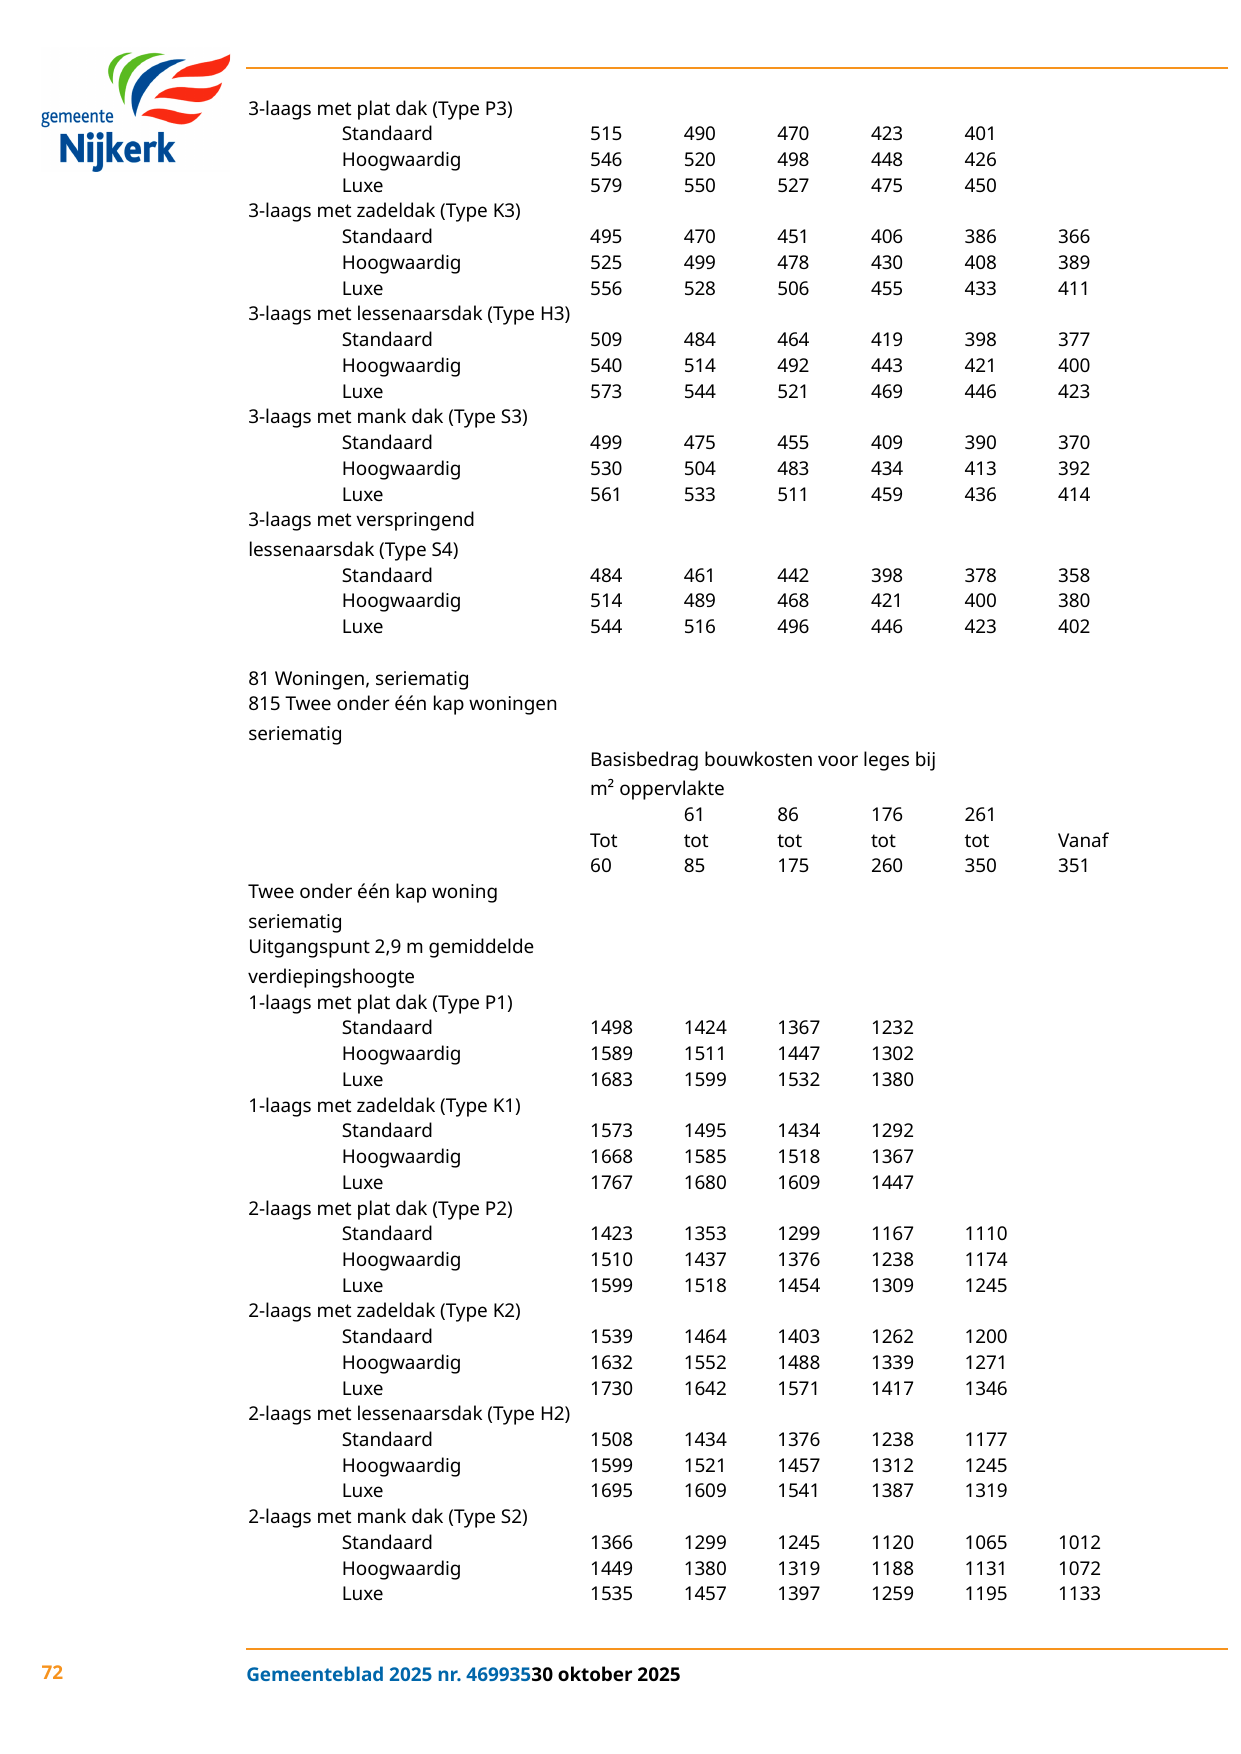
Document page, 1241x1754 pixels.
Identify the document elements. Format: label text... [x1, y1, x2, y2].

table_cell [684, 639, 777, 665]
table_cell 1259 [871, 1581, 964, 1606]
table_cell [1058, 1504, 1152, 1529]
table_cell 1767 [590, 1169, 683, 1195]
table_cell [590, 1504, 683, 1529]
table_cell [248, 1426, 342, 1452]
table_cell [871, 665, 964, 690]
table_cell tot [777, 827, 871, 852]
table_cell 579 [590, 172, 683, 198]
table_cell 1238 [871, 1426, 964, 1452]
table_cell [248, 1246, 342, 1272]
table_cell [1058, 1272, 1152, 1298]
table_cell [590, 301, 683, 326]
table_cell [248, 326, 342, 352]
table_cell Standaard [342, 224, 590, 249]
table_cell [871, 301, 964, 326]
table_cell 61 [684, 801, 777, 827]
table_cell 470 [684, 224, 777, 249]
table_cell [1058, 1426, 1152, 1452]
table_cell [248, 1169, 342, 1195]
table_cell 1535 [590, 1581, 683, 1606]
table_cell [684, 1401, 777, 1426]
table_cell 1495 [684, 1118, 777, 1143]
table_cell Hoogwaardig [342, 455, 590, 481]
table_cell [684, 989, 777, 1014]
table_cell [777, 506, 871, 562]
table_cell [871, 1092, 964, 1117]
table_cell Standaard [342, 1426, 590, 1452]
table_cell 544 [684, 378, 777, 403]
table_cell 260 [871, 853, 964, 878]
table_cell 3-laags met plat dak (Type P3) [248, 95, 590, 121]
table_cell [1058, 121, 1152, 146]
table_cell 1585 [684, 1143, 777, 1169]
table_cell [1058, 1169, 1152, 1195]
table_cell [1058, 301, 1152, 326]
table_cell 60 [590, 853, 683, 878]
table_cell [590, 404, 683, 429]
table_cell 413 [964, 455, 1058, 481]
table_cell [590, 639, 683, 665]
table_cell 389 [1058, 249, 1152, 275]
table_cell [777, 301, 871, 326]
table_cell Luxe [342, 1272, 590, 1298]
table_cell 470 [777, 121, 871, 146]
table_cell 1133 [1058, 1581, 1152, 1606]
table_cell Luxe [342, 1066, 590, 1092]
table_cell [590, 665, 683, 690]
table_cell 1299 [777, 1220, 871, 1246]
table_cell [248, 1349, 342, 1375]
table_cell [964, 404, 1058, 429]
table_cell [964, 934, 1058, 989]
table_cell [777, 1195, 871, 1220]
table_cell 1510 [590, 1246, 683, 1272]
table_cell [777, 1504, 871, 1529]
table_cell 421 [871, 588, 964, 613]
table_cell 1447 [871, 1169, 964, 1195]
table_cell [248, 481, 342, 506]
table_cell 1319 [964, 1478, 1058, 1503]
table_cell [248, 455, 342, 481]
table_cell [1058, 146, 1152, 172]
table_cell 1200 [964, 1323, 1058, 1349]
table_cell [1058, 1478, 1152, 1503]
table_cell [248, 1015, 342, 1040]
table_cell [777, 878, 871, 933]
table_cell 459 [871, 481, 964, 506]
table_cell 1065 [964, 1529, 1058, 1555]
table_cell 478 [777, 249, 871, 275]
table_cell 409 [871, 429, 964, 455]
table_cell 448 [871, 146, 964, 172]
table_cell 573 [590, 378, 683, 403]
table_cell 1434 [684, 1426, 777, 1452]
table_cell [871, 1401, 964, 1426]
table_cell [1058, 1323, 1152, 1349]
table_cell [1058, 1195, 1152, 1220]
table_cell [777, 198, 871, 223]
table_cell [964, 506, 1058, 562]
table_cell 406 [871, 224, 964, 249]
table_cell 499 [590, 429, 683, 455]
table_cell [248, 613, 342, 639]
table_cell Hoogwaardig [342, 352, 590, 378]
table_cell [248, 801, 342, 827]
table_cell 525 [590, 249, 683, 275]
table_cell 484 [684, 326, 777, 352]
table_cell 442 [777, 562, 871, 587]
table_cell 492 [777, 352, 871, 378]
table_cell [1058, 1246, 1152, 1272]
table_cell [248, 121, 342, 146]
table_cell 461 [684, 562, 777, 587]
table_cell [1058, 1401, 1152, 1426]
table_cell [590, 1195, 683, 1220]
table_cell [684, 404, 777, 429]
table_cell Hoogwaardig [342, 1246, 590, 1272]
table_cell 3-laags met mank dak (Type S3) [248, 404, 590, 429]
table_cell 1174 [964, 1246, 1058, 1272]
table_cell 815 Twee onder één kap woningen seriematig [248, 690, 590, 746]
table_cell [684, 878, 777, 933]
table_cell Hoogwaardig [342, 1143, 590, 1169]
table_cell 398 [964, 326, 1058, 352]
table_cell [964, 198, 1058, 223]
table_cell Standaard [342, 1220, 590, 1246]
table_cell 1642 [684, 1375, 777, 1401]
table_cell [1058, 1452, 1152, 1478]
table_cell Luxe [342, 613, 590, 639]
table_cell 430 [871, 249, 964, 275]
table_cell 380 [1058, 588, 1152, 613]
table_cell [684, 301, 777, 326]
table_cell [248, 1066, 342, 1092]
table_cell [248, 1220, 342, 1246]
table_cell [248, 249, 342, 275]
table_cell [964, 1118, 1058, 1143]
table_cell [248, 1375, 342, 1401]
table_cell 1271 [964, 1349, 1058, 1375]
table_cell [248, 639, 342, 665]
table_cell 1589 [590, 1040, 683, 1066]
table_cell [590, 934, 683, 989]
table_cell Standaard [342, 1323, 590, 1349]
picture [41, 47, 231, 172]
table_cell [590, 878, 683, 933]
table_cell 1417 [871, 1375, 964, 1401]
table_cell [1058, 1143, 1152, 1169]
table_cell tot [871, 827, 964, 852]
table_cell [1058, 1349, 1152, 1375]
table_cell 495 [590, 224, 683, 249]
table_cell 506 [777, 275, 871, 301]
table_cell 1177 [964, 1426, 1058, 1452]
table_cell 1380 [684, 1555, 777, 1581]
table_cell 423 [1058, 378, 1152, 403]
table_cell 550 [684, 172, 777, 198]
table_cell [871, 198, 964, 223]
table_cell 1434 [777, 1118, 871, 1143]
table_cell 423 [964, 613, 1058, 639]
table_cell 1573 [590, 1118, 683, 1143]
table_cell Luxe [342, 1169, 590, 1195]
table_cell [964, 1298, 1058, 1323]
table_cell 377 [1058, 326, 1152, 352]
table_cell 433 [964, 275, 1058, 301]
table_cell 446 [964, 378, 1058, 403]
table_cell 81 Woningen, seriematig [248, 665, 590, 690]
table_cell 421 [964, 352, 1058, 378]
table_cell [964, 1504, 1058, 1529]
table_cell [248, 1581, 342, 1606]
table_cell [248, 1529, 342, 1555]
table_cell [248, 172, 342, 198]
table_cell 516 [684, 613, 777, 639]
table_cell 509 [590, 326, 683, 352]
table_cell 1680 [684, 1169, 777, 1195]
table_cell [871, 878, 964, 933]
table_cell 1397 [777, 1581, 871, 1606]
table_cell 1195 [964, 1581, 1058, 1606]
table_cell 419 [871, 326, 964, 352]
table_cell 1262 [871, 1323, 964, 1349]
table_cell [590, 1092, 683, 1117]
table_cell [964, 1040, 1058, 1066]
table_cell [871, 95, 964, 121]
table_cell 366 [1058, 224, 1152, 249]
table_cell 1632 [590, 1349, 683, 1375]
table_cell 528 [684, 275, 777, 301]
table_cell [871, 639, 964, 665]
table_cell [1058, 1220, 1152, 1246]
table_cell 2-laags met plat dak (Type P2) [248, 1195, 590, 1220]
table_cell 544 [590, 613, 683, 639]
table_cell 1518 [777, 1143, 871, 1169]
table_cell Vanaf [1058, 827, 1152, 852]
table_cell 1292 [871, 1118, 964, 1143]
table_cell [964, 1092, 1058, 1117]
table_cell 446 [871, 613, 964, 639]
table_cell 408 [964, 249, 1058, 275]
table_cell 1-laags met zadeldak (Type K1) [248, 1092, 590, 1117]
table_cell 2-laags met zadeldak (Type K2) [248, 1298, 590, 1323]
table_cell Luxe [342, 1581, 590, 1606]
table_cell [248, 1478, 342, 1503]
table_cell [248, 352, 342, 378]
table_cell 1457 [777, 1452, 871, 1478]
table_cell [1058, 404, 1152, 429]
table_cell 514 [684, 352, 777, 378]
table_cell [590, 198, 683, 223]
table_cell 496 [777, 613, 871, 639]
table_cell [248, 378, 342, 403]
table_cell 1353 [684, 1220, 777, 1246]
table_cell 1-laags met plat dak (Type P1) [248, 989, 590, 1014]
table_cell 423 [871, 121, 964, 146]
table_cell [1058, 934, 1152, 989]
table_cell [777, 690, 871, 746]
table_cell [964, 1169, 1058, 1195]
table_cell 1366 [590, 1529, 683, 1555]
table_cell 1131 [964, 1555, 1058, 1581]
table_cell 1464 [684, 1323, 777, 1349]
table_cell 370 [1058, 429, 1152, 455]
table_cell 515 [590, 121, 683, 146]
table_cell [248, 1118, 342, 1143]
table_cell [684, 1504, 777, 1529]
table_cell [777, 1298, 871, 1323]
table_cell 1599 [590, 1272, 683, 1298]
table_cell [248, 588, 342, 613]
table_cell 1457 [684, 1581, 777, 1606]
table_cell Luxe [342, 1478, 590, 1503]
table_cell 1437 [684, 1246, 777, 1272]
table_cell Basisbedrag bouwkosten voor leges bij m² oppervlakte [590, 746, 964, 801]
table_cell 540 [590, 352, 683, 378]
table_cell 521 [777, 378, 871, 403]
table_cell 1232 [871, 1015, 964, 1040]
table_cell Luxe [342, 481, 590, 506]
table_cell Luxe [342, 275, 590, 301]
table_cell 556 [590, 275, 683, 301]
table_cell [248, 1452, 342, 1478]
table_cell Luxe [342, 378, 590, 403]
table_cell Standaard [342, 326, 590, 352]
table_cell [248, 1555, 342, 1581]
table_cell [964, 1066, 1058, 1092]
table_cell [1058, 1118, 1152, 1143]
table_cell [964, 95, 1058, 121]
table_cell Hoogwaardig [342, 1452, 590, 1478]
table_cell 499 [684, 249, 777, 275]
table_cell [590, 506, 683, 562]
table_cell [684, 1298, 777, 1323]
table_cell [684, 95, 777, 121]
table_cell [777, 1401, 871, 1426]
table_cell Standaard [342, 1529, 590, 1555]
table_cell 1521 [684, 1452, 777, 1478]
table_cell 1346 [964, 1375, 1058, 1401]
table_cell 1245 [777, 1529, 871, 1555]
table_cell tot [684, 827, 777, 852]
table_cell 392 [1058, 455, 1152, 481]
table_cell 1380 [871, 1066, 964, 1092]
table_cell 1309 [871, 1272, 964, 1298]
table_cell 1120 [871, 1529, 964, 1555]
table_cell 1245 [964, 1452, 1058, 1478]
table_cell 1319 [777, 1555, 871, 1581]
table_cell 350 [964, 853, 1058, 878]
table_cell 1447 [777, 1040, 871, 1066]
table_cell 1599 [590, 1452, 683, 1478]
table_cell 546 [590, 146, 683, 172]
table_cell Standaard [342, 1015, 590, 1040]
table_cell 468 [777, 588, 871, 613]
table_cell [1058, 198, 1152, 223]
table_cell 489 [684, 588, 777, 613]
table_cell [248, 562, 342, 587]
table_cell [964, 1195, 1058, 1220]
table_cell [871, 1298, 964, 1323]
table_cell 1532 [777, 1066, 871, 1092]
table_cell [777, 404, 871, 429]
table_cell [248, 1040, 342, 1066]
table_cell 1511 [684, 1040, 777, 1066]
table_cell 1312 [871, 1452, 964, 1478]
table_cell 426 [964, 146, 1058, 172]
table_cell [684, 690, 777, 746]
table_cell [1058, 1066, 1152, 1092]
table_cell 1498 [590, 1015, 683, 1040]
table_cell 1403 [777, 1323, 871, 1349]
table_cell Tot [590, 827, 683, 852]
table_cell [964, 989, 1058, 1014]
table_cell 1695 [590, 1478, 683, 1503]
table_cell [248, 224, 342, 249]
table_cell 1188 [871, 1555, 964, 1581]
table_cell 451 [777, 224, 871, 249]
table_cell [248, 146, 342, 172]
table_cell 402 [1058, 613, 1152, 639]
table_cell 530 [590, 455, 683, 481]
table_cell 175 [777, 853, 871, 878]
table_cell [1058, 746, 1152, 801]
table_cell 484 [590, 562, 683, 587]
table_cell 504 [684, 455, 777, 481]
table_cell 1238 [871, 1246, 964, 1272]
table_cell 498 [777, 146, 871, 172]
table_cell [590, 989, 683, 1014]
table_cell 351 [1058, 853, 1152, 878]
table_cell [964, 301, 1058, 326]
table_cell 2-laags met mank dak (Type S2) [248, 1504, 590, 1529]
table_cell [1058, 1040, 1152, 1066]
table_cell 1599 [684, 1066, 777, 1092]
table_cell [777, 1092, 871, 1117]
table_cell [871, 404, 964, 429]
table_cell [590, 690, 683, 746]
table_cell 1423 [590, 1220, 683, 1246]
table_cell [964, 665, 1058, 690]
table_cell 527 [777, 172, 871, 198]
table_cell Standaard [342, 121, 590, 146]
table_cell 483 [777, 455, 871, 481]
table_cell [871, 934, 964, 989]
table_cell 1387 [871, 1478, 964, 1503]
table_cell 401 [964, 121, 1058, 146]
table_cell 475 [684, 429, 777, 455]
table_cell Luxe [342, 172, 590, 198]
table_cell [590, 801, 683, 827]
table_cell [1058, 1298, 1152, 1323]
table_cell 450 [964, 172, 1058, 198]
table_cell Hoogwaardig [342, 249, 590, 275]
table_cell [1058, 95, 1152, 121]
table_cell 3-laags met verspringend lessenaarsdak (Type S4) [248, 506, 590, 562]
table_cell [684, 934, 777, 989]
table_cell [248, 1143, 342, 1169]
table_cell Hoogwaardig [342, 146, 590, 172]
table_cell 1245 [964, 1272, 1058, 1298]
table_cell Luxe [342, 1375, 590, 1401]
table_cell 1508 [590, 1426, 683, 1452]
table_cell 400 [964, 588, 1058, 613]
table_cell [1058, 639, 1152, 665]
table_cell 400 [1058, 352, 1152, 378]
table_cell 1552 [684, 1349, 777, 1375]
table_cell 475 [871, 172, 964, 198]
table_cell Uitgangspunt 2,9 m gemiddelde verdiepingshoogte [248, 934, 590, 989]
table_cell 1376 [777, 1426, 871, 1452]
table_cell [1058, 172, 1152, 198]
table_cell [1058, 690, 1152, 746]
table_cell 1424 [684, 1015, 777, 1040]
table_cell [1058, 878, 1152, 933]
table_cell 443 [871, 352, 964, 378]
table_cell [248, 429, 342, 455]
table_cell 261 [964, 801, 1058, 827]
table_cell 464 [777, 326, 871, 352]
table_cell [964, 690, 1058, 746]
table_cell 1012 [1058, 1529, 1152, 1555]
table_cell [964, 878, 1058, 933]
table_cell Standaard [342, 562, 590, 587]
table_cell 1518 [684, 1272, 777, 1298]
table_cell 1683 [590, 1066, 683, 1092]
table_cell [1058, 989, 1152, 1014]
table_cell 1339 [871, 1349, 964, 1375]
table_cell Hoogwaardig [342, 1555, 590, 1581]
table_cell [590, 1401, 683, 1426]
table_cell [684, 1195, 777, 1220]
table_cell [248, 1272, 342, 1298]
table_cell [871, 690, 964, 746]
table_cell 386 [964, 224, 1058, 249]
table_cell 1110 [964, 1220, 1058, 1246]
table_cell 378 [964, 562, 1058, 587]
table_cell 414 [1058, 481, 1152, 506]
table_cell [871, 1195, 964, 1220]
table_cell 411 [1058, 275, 1152, 301]
table_cell 1488 [777, 1349, 871, 1375]
table_cell 455 [871, 275, 964, 301]
table_cell Twee onder één kap woning seriematig [248, 878, 590, 933]
table_cell [684, 198, 777, 223]
table_cell 390 [964, 429, 1058, 455]
table_cell 514 [590, 588, 683, 613]
table_cell [684, 665, 777, 690]
table_cell [684, 506, 777, 562]
table_cell 176 [871, 801, 964, 827]
table_cell 86 [777, 801, 871, 827]
table_cell [248, 275, 342, 301]
table_cell 1539 [590, 1323, 683, 1349]
table_cell 3-laags met zadeldak (Type K3) [248, 198, 590, 223]
table_cell [248, 853, 342, 878]
table_cell 1299 [684, 1529, 777, 1555]
table_cell 3-laags met lessenaarsdak (Type H3) [248, 301, 590, 326]
table_cell 1367 [871, 1143, 964, 1169]
table_cell [777, 665, 871, 690]
table_cell tot [964, 827, 1058, 852]
table_cell 398 [871, 562, 964, 587]
table_cell [248, 746, 342, 801]
table_cell [1058, 801, 1152, 827]
table_cell Hoogwaardig [342, 1349, 590, 1375]
table_cell 1072 [1058, 1555, 1152, 1581]
table_cell [342, 746, 590, 801]
table_cell 1609 [777, 1169, 871, 1195]
table_cell Hoogwaardig [342, 1040, 590, 1066]
table_cell 455 [777, 429, 871, 455]
table_cell [871, 506, 964, 562]
table_cell 533 [684, 481, 777, 506]
table_cell 469 [871, 378, 964, 403]
table_cell [1058, 1092, 1152, 1117]
table_cell 490 [684, 121, 777, 146]
table_cell 2-laags met lessenaarsdak (Type H2) [248, 1401, 590, 1426]
table_cell 511 [777, 481, 871, 506]
table_cell Standaard [342, 429, 590, 455]
table_cell [590, 95, 683, 121]
table_cell [590, 1298, 683, 1323]
table_cell [964, 1015, 1058, 1040]
table_cell 561 [590, 481, 683, 506]
table_cell [342, 801, 590, 827]
table_cell [1058, 1375, 1152, 1401]
table_cell 358 [1058, 562, 1152, 587]
table_cell [871, 989, 964, 1014]
table_cell 1376 [777, 1246, 871, 1272]
table_cell [777, 934, 871, 989]
table_cell Hoogwaardig [342, 588, 590, 613]
table_cell 1302 [871, 1040, 964, 1066]
table_cell 434 [871, 455, 964, 481]
table_cell [777, 95, 871, 121]
table_cell [342, 639, 590, 665]
table_cell [964, 639, 1058, 665]
table_cell 1367 [777, 1015, 871, 1040]
table_cell [777, 639, 871, 665]
table_cell 1668 [590, 1143, 683, 1169]
table_cell [248, 827, 342, 852]
table_cell [964, 1143, 1058, 1169]
table_cell [342, 827, 590, 852]
table_cell [964, 746, 1058, 801]
table_cell [964, 1401, 1058, 1426]
table_cell [684, 1092, 777, 1117]
table_cell 1609 [684, 1478, 777, 1503]
table_cell [871, 1504, 964, 1529]
table_cell 85 [684, 853, 777, 878]
table_cell [1058, 1015, 1152, 1040]
table_cell 436 [964, 481, 1058, 506]
table_cell 1449 [590, 1555, 683, 1581]
table_cell 1167 [871, 1220, 964, 1246]
table_cell 1454 [777, 1272, 871, 1298]
table_cell [777, 989, 871, 1014]
table_cell [248, 1323, 342, 1349]
table_cell 1571 [777, 1375, 871, 1401]
table_cell 1541 [777, 1478, 871, 1503]
table_cell [1058, 506, 1152, 562]
table_cell [1058, 665, 1152, 690]
table_cell Standaard [342, 1118, 590, 1143]
table_cell 1730 [590, 1375, 683, 1401]
table_cell 520 [684, 146, 777, 172]
table_cell [342, 853, 590, 878]
